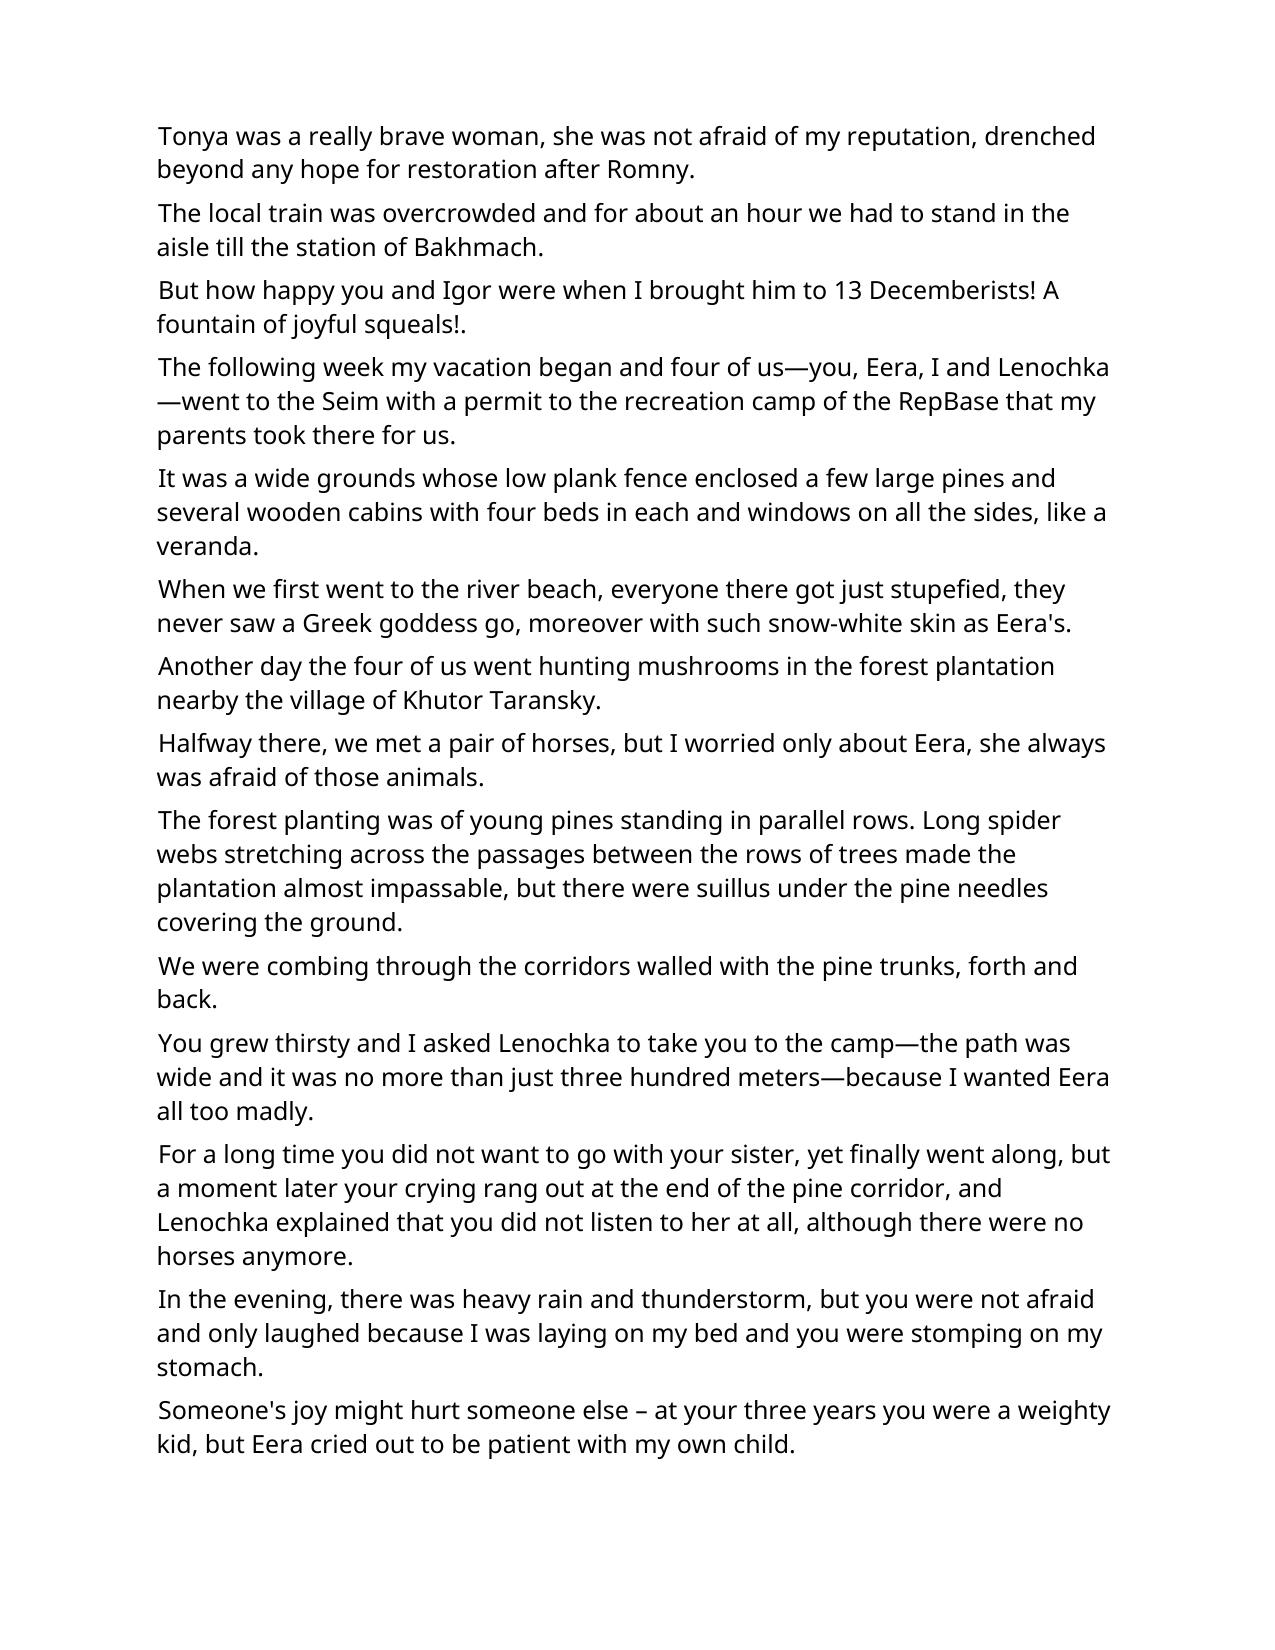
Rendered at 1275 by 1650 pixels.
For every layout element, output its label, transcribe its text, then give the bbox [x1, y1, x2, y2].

text In the evening, there was heavy rain and thunderstorm, but you were not afraid and only laughed because I was laying on my bed and you were stomping on my stomach. [156, 1282, 1118, 1384]
text The local train was overcrowded and for about an hour we had to stand in the aisle till the station of Bakhmach. [156, 195, 1118, 263]
text We were combing through the corridors walled with the pine trunks, forth and back. [156, 948, 1118, 1016]
text When we first went to the river beach, everyone there got just stupefied, they never saw a Greek goddess go, moreover with such snow-white skin as Eera's. [156, 572, 1118, 640]
text It was a wide grounds whose low plank fence enclosed a few large pines and several wooden cabins with four beds in each and windows on all the sides, like a veranda. [156, 461, 1118, 563]
text For a long time you did not want to go with your sister, yet finally went along, but a moment later your crying rang out at the end of the pine corridor, and Lenochka explained that you did not listen to her at all, although there were no horses anymore. [156, 1136, 1118, 1273]
text You grew thirsty and I asked Lenochka to take you to the camp—the path was wide and it was no more than just three hundred meters—because I wanted Eera all too madly. [156, 1025, 1118, 1127]
text Another day the four of us went hunting mushrooms in the forest plantation nearby the village of Khutor Taransky. [156, 649, 1118, 717]
text Someone's joy might hurt someone else – at your three years you were a weighty kid, but Eera cried out to be patient with my own child. [156, 1393, 1118, 1461]
text The following week my vacation began and four of us—you, Eera, I and Lenochka—went to the Seim with a permit to the recreation camp of the RepBase that my parents took there for us. [156, 349, 1118, 452]
text But how happy you and Igor were when I brought him to 13 Decemberists! A fountain of joyful squeals!. [156, 272, 1118, 340]
text Tonya was a really brave woman, she was not afraid of my reputation, drenched beyond any hope for restoration after Romny. [156, 118, 1118, 186]
text The forest planting was of young pines standing in parallel rows. Long spider webs stretching across the passages between the rows of trees made the plantation almost impassable, but there were suillus under the pine needles covering the ground. [156, 803, 1118, 939]
text Halfway there, we met a pair of horses, but I worried only about Eera, she always was afraid of those animals. [156, 726, 1118, 794]
